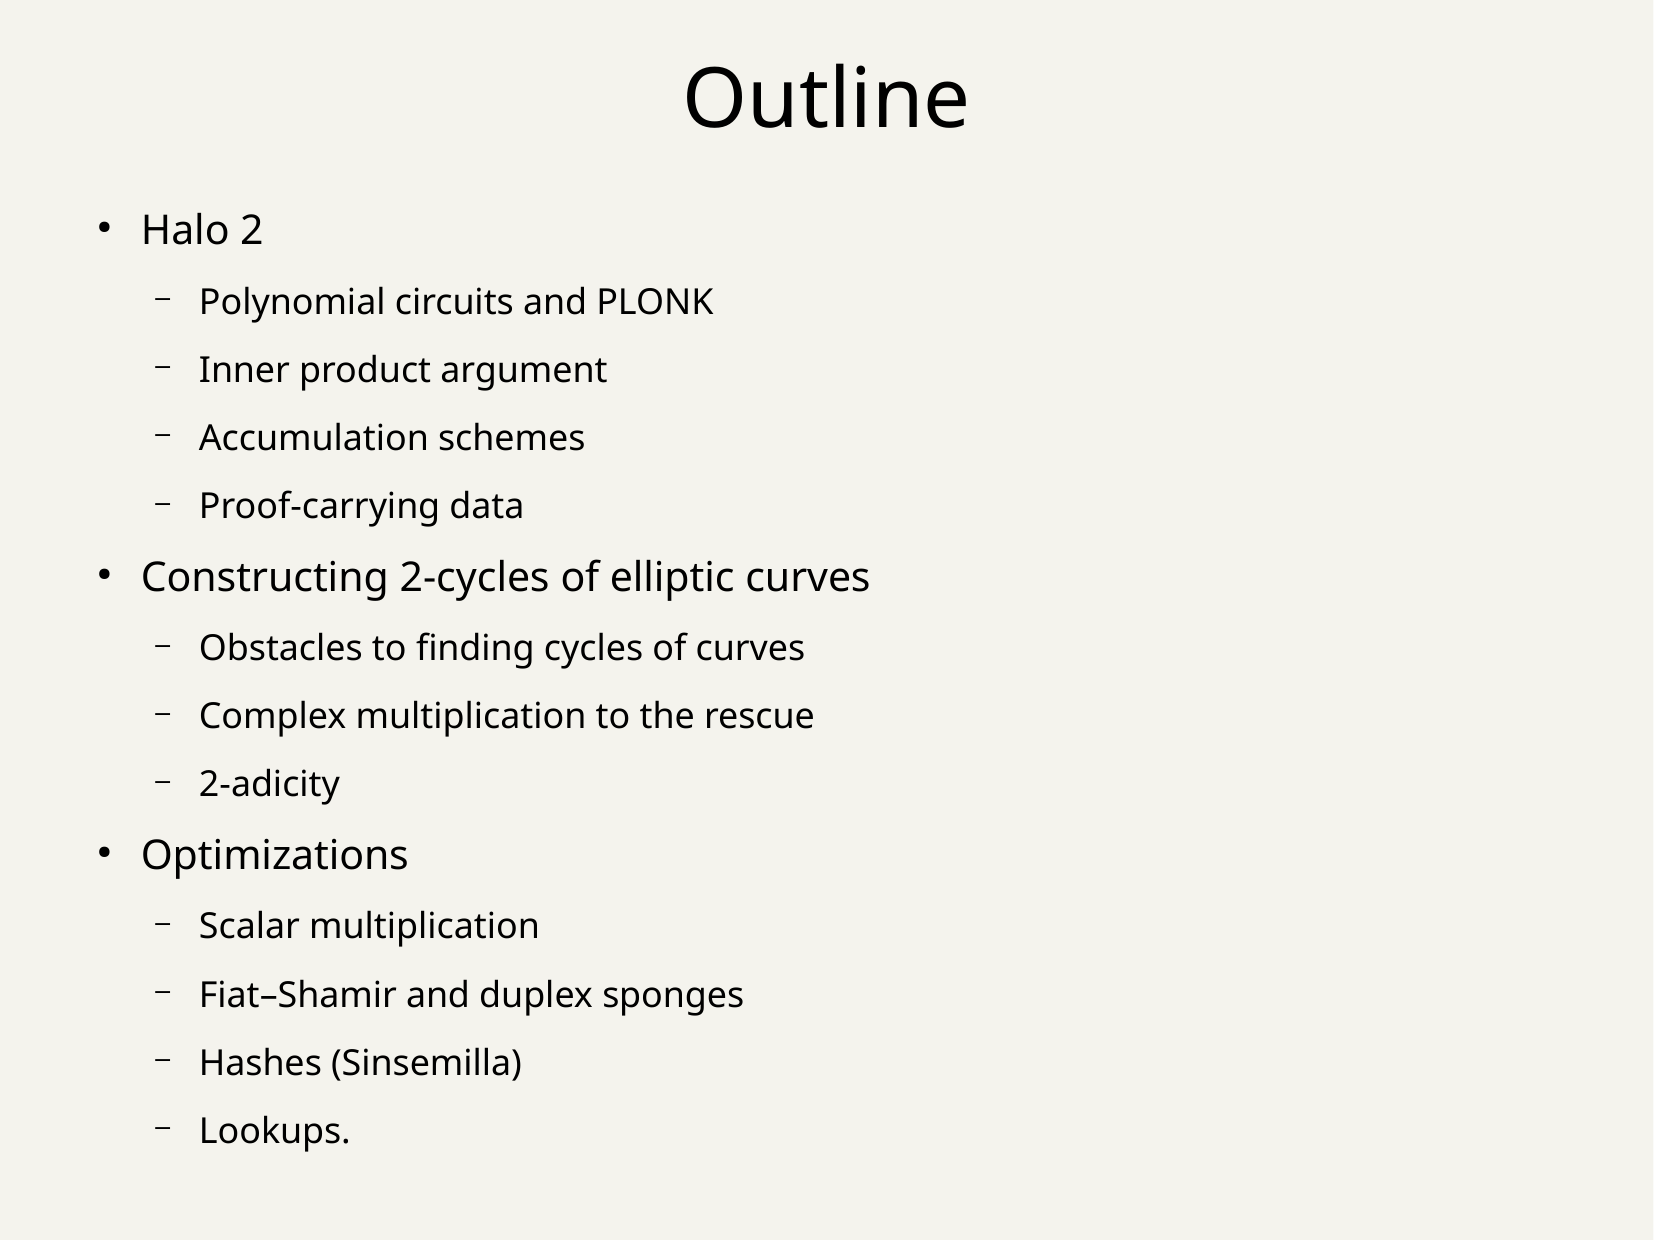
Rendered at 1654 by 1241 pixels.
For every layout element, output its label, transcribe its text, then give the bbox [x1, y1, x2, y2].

title Outline [82, 25, 1571, 166]
list Halo 2 Polynomial circuits and PLONK Inner product argument Accumulation schemes Proof-carrying data Constructing 2-cycles of elliptic curves Obstacles to finding cycles of curves Complex multiplication to the rescue 2-adicity Optimizations Scalar multiplication Fiat–Shamir and duplex sponges Hashes (Sinsemilla) Lookups. [82, 200, 1583, 1158]
